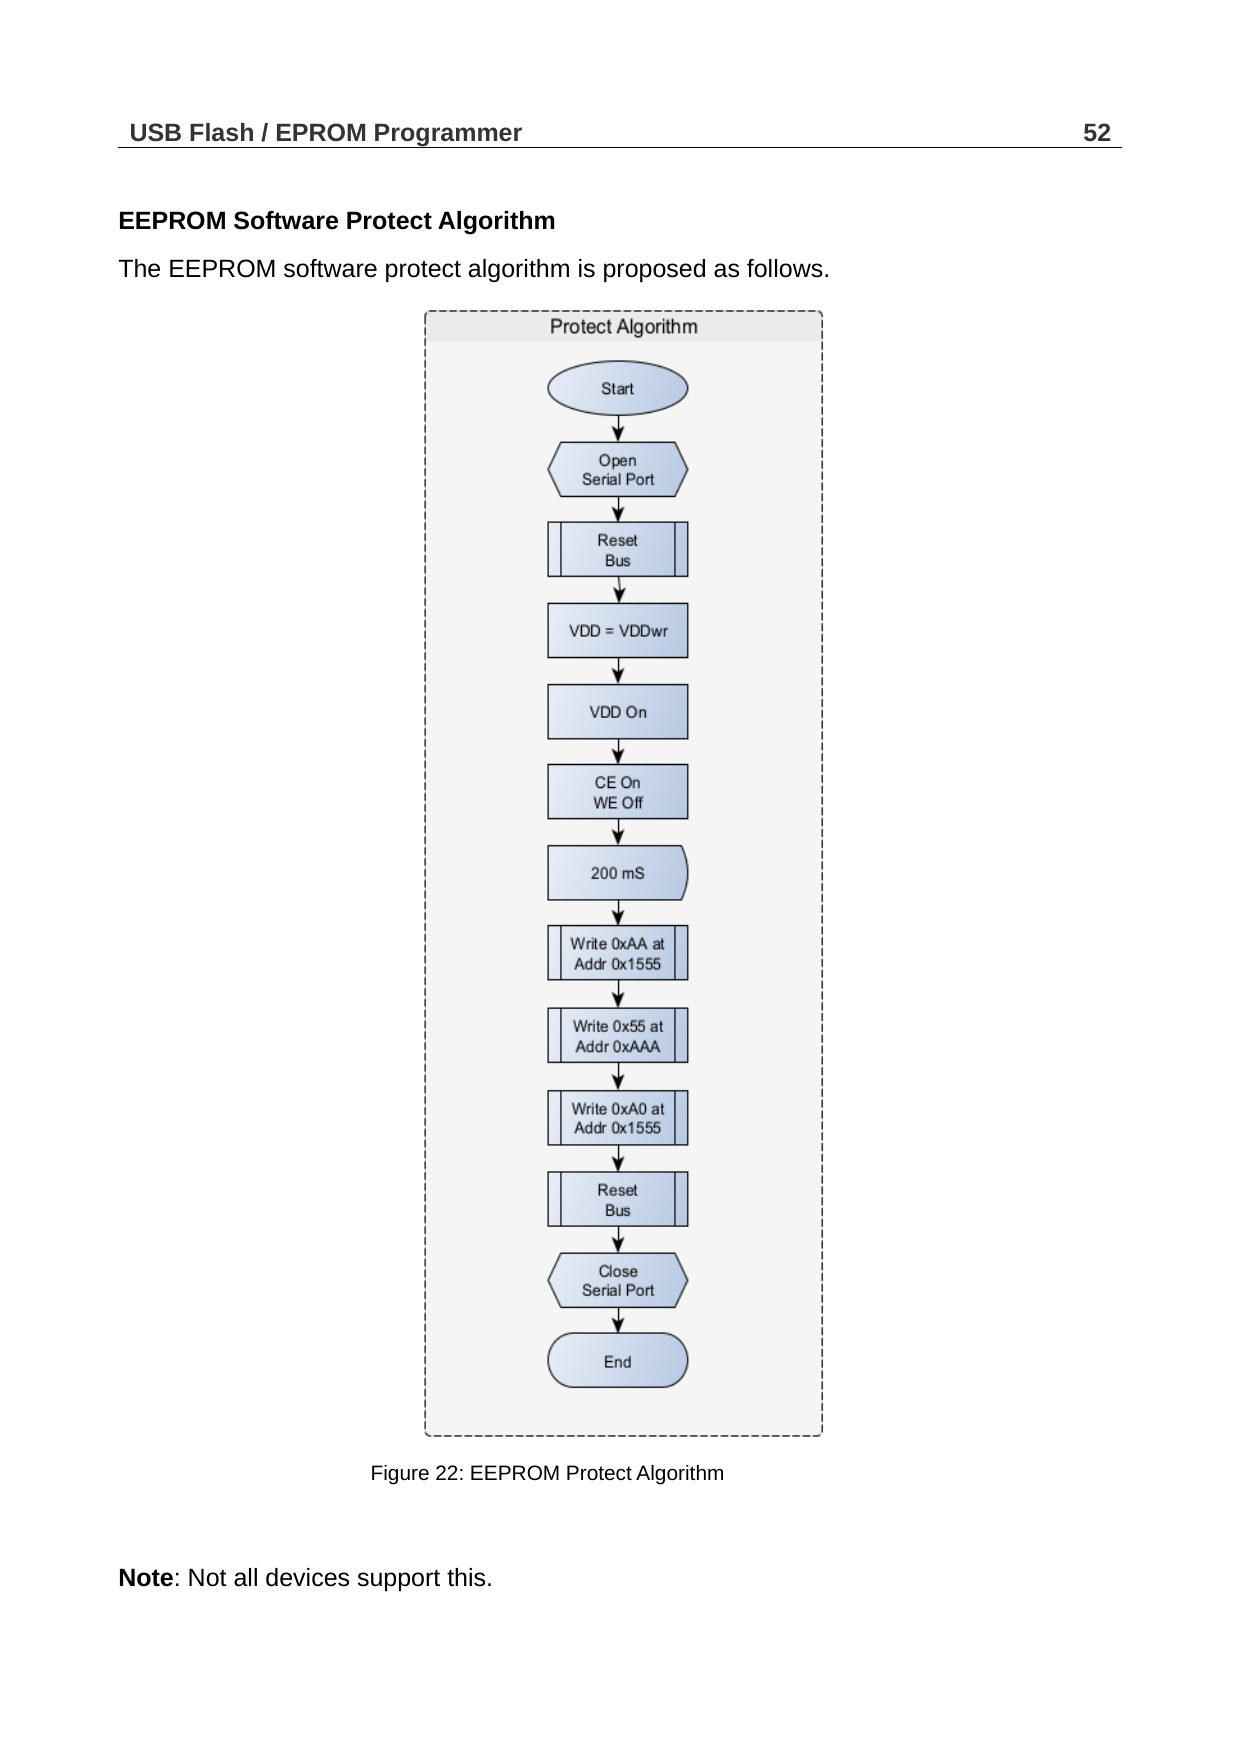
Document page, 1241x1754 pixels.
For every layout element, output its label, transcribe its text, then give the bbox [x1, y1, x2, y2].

text Figure 22: EEPROM Protect Algorithm [370, 1449, 870, 1485]
text The EEPROM software protect algorithm is proposed as follows. [118, 254, 1122, 283]
picture [408, 301, 832, 1449]
text Note: Not all devices support this. [118, 1563, 1122, 1592]
text EEPROM Software Protect Algorithm [118, 206, 1122, 235]
